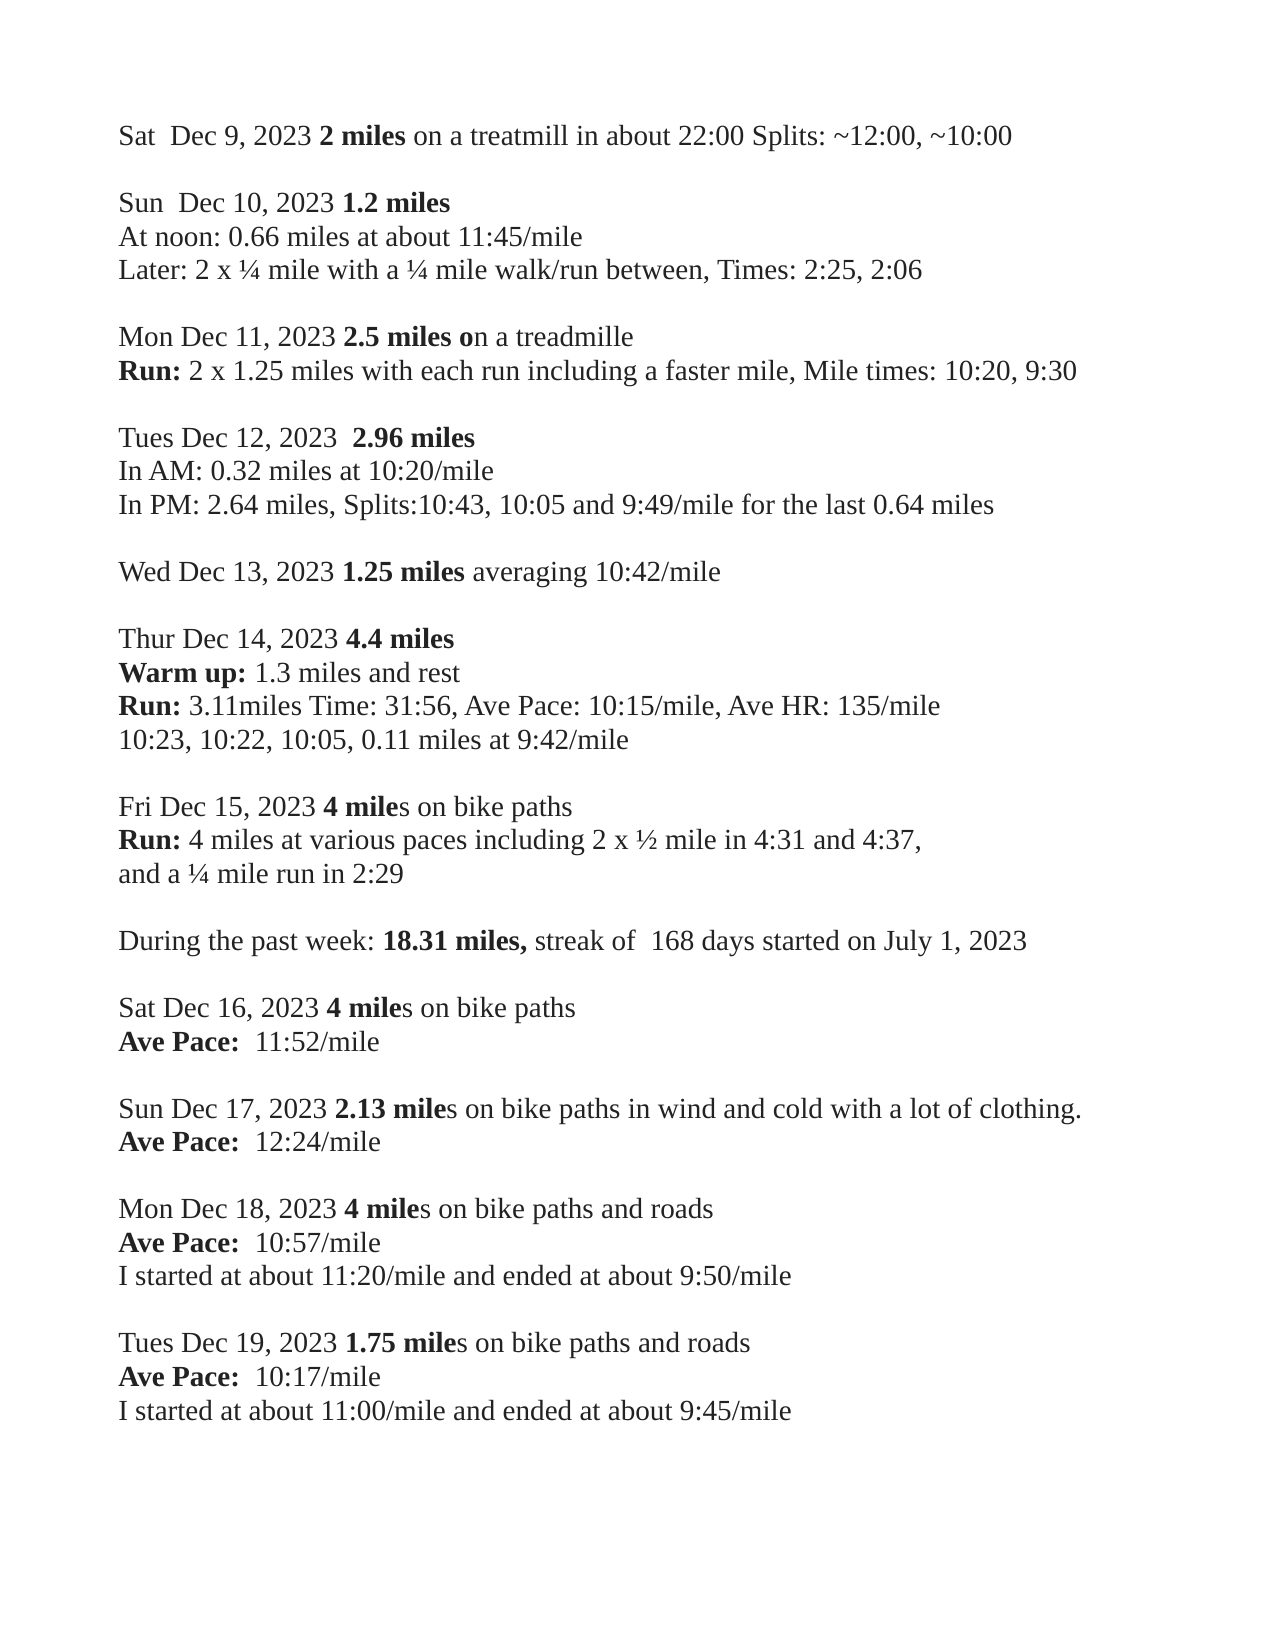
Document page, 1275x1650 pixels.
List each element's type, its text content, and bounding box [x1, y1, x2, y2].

text At noon: 0.66 miles at about 11:45/mile [118, 219, 1161, 252]
text Sun Dec 17, 2023 2.13 miles on bike paths in wind and cold with a lot of clothing. [118, 1091, 1161, 1124]
text Fri Dec 15, 2023 4 miles on bike paths [118, 789, 1161, 822]
text Sun Dec 10, 2023 1.2 miles [118, 185, 1161, 219]
text Ave Pace: 12:24/mile [118, 1124, 1161, 1158]
text Run: 3.11miles Time: 31:56, Ave Pace: 10:15/mile, Ave HR: 135/mile [118, 688, 1161, 722]
text Later: 2 x ¼ mile with a ¼ mile walk/run between, Times: 2:25, 2:06 [118, 252, 1161, 286]
text Sat Dec 9, 2023 2 miles on a treatmill in about 22:00 Splits: ~12:00, ~10:00 [118, 118, 1161, 152]
text Wed Dec 13, 2023 1.25 miles averaging 10:42/mile [118, 554, 1161, 588]
text In AM: 0.32 miles at 10:20/mile [118, 453, 1161, 487]
text Mon Dec 11, 2023 2.5 miles on a treadmille [118, 319, 1161, 353]
text Thur Dec 14, 2023 4.4 miles [118, 621, 1161, 655]
text Ave Pace: 10:17/mile [118, 1359, 1161, 1393]
text Sat Dec 16, 2023 4 miles on bike paths [118, 990, 1161, 1024]
text In PM: 2.64 miles, Splits:10:43, 10:05 and 9:49/mile for the last 0.64 miles [118, 487, 1161, 521]
text Run: 2 x 1.25 miles with each run including a faster mile, Mile times: 10:20, 9:30 [118, 353, 1161, 386]
text Warm up: 1.3 miles and rest [118, 655, 1161, 688]
text Mon Dec 18, 2023 4 miles on bike paths and roads [118, 1191, 1161, 1225]
text 10:23, 10:22, 10:05, 0.11 miles at 9:42/mile [118, 722, 1161, 755]
text Tues Dec 19, 2023 1.75 miles on bike paths and roads [118, 1326, 1161, 1359]
text I started at about 11:00/mile and ended at about 9:45/mile [118, 1393, 1161, 1426]
text Tues Dec 12, 2023 2.96 miles [118, 420, 1161, 453]
text Run: 4 miles at various paces including 2 x ½ mile in 4:31 and 4:37, [118, 822, 1161, 856]
text During the past week: 18.31 miles, streak of 168 days started on July 1, 2023 [118, 923, 1161, 957]
text Ave Pace: 11:52/mile [118, 1024, 1161, 1057]
text and a ¼ mile run in 2:29 [118, 856, 1161, 889]
text I started at about 11:20/mile and ended at about 9:50/mile [118, 1258, 1161, 1292]
text Ave Pace: 10:57/mile [118, 1225, 1161, 1258]
